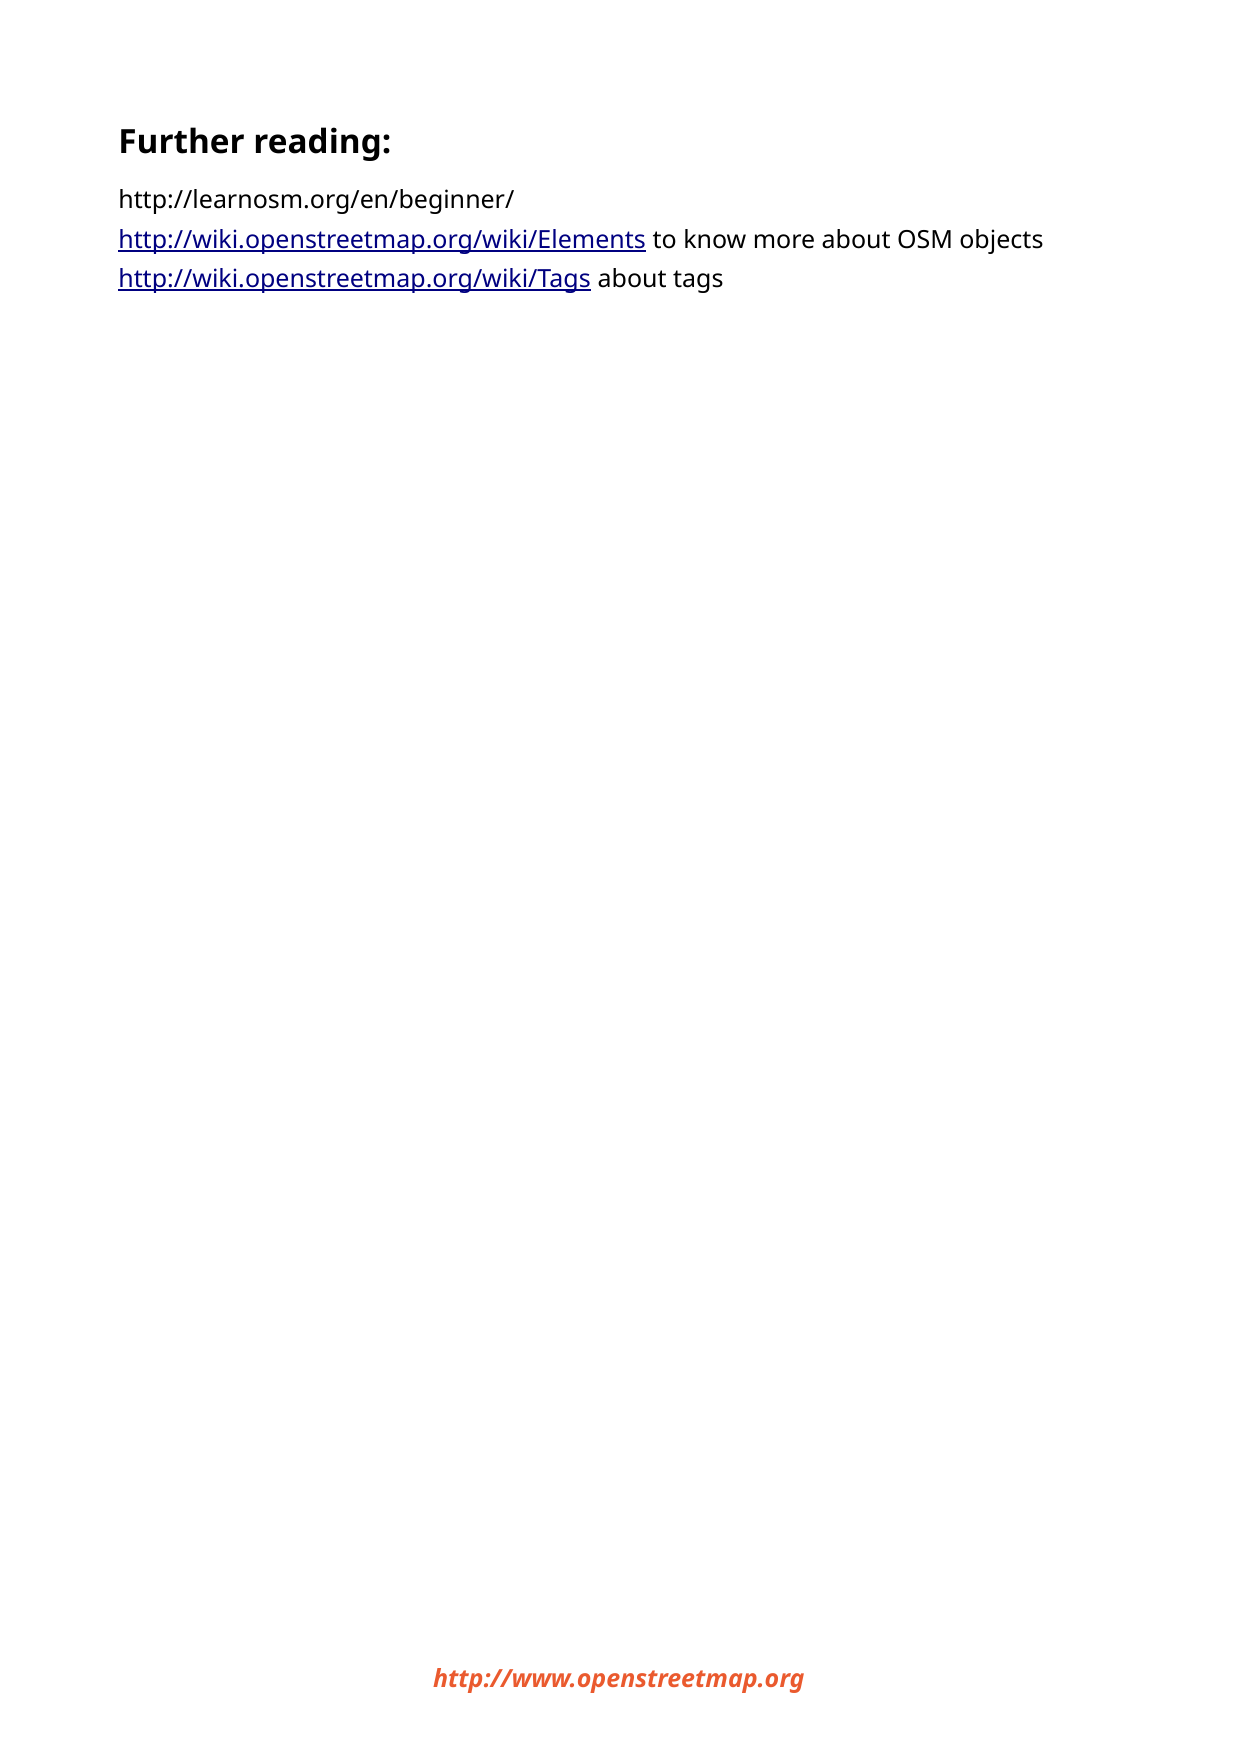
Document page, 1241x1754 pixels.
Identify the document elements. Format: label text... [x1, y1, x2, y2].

subtitle Further reading: [118, 118, 1122, 163]
text http://wiki.openstreetmap.org/wiki/Elements to know more about OSM objects [118, 221, 1122, 255]
text http://wiki.openstreetmap.org/wiki/Tags about tags [118, 260, 1122, 294]
text http://learnosm.org/en/beginner/ [118, 182, 1122, 216]
